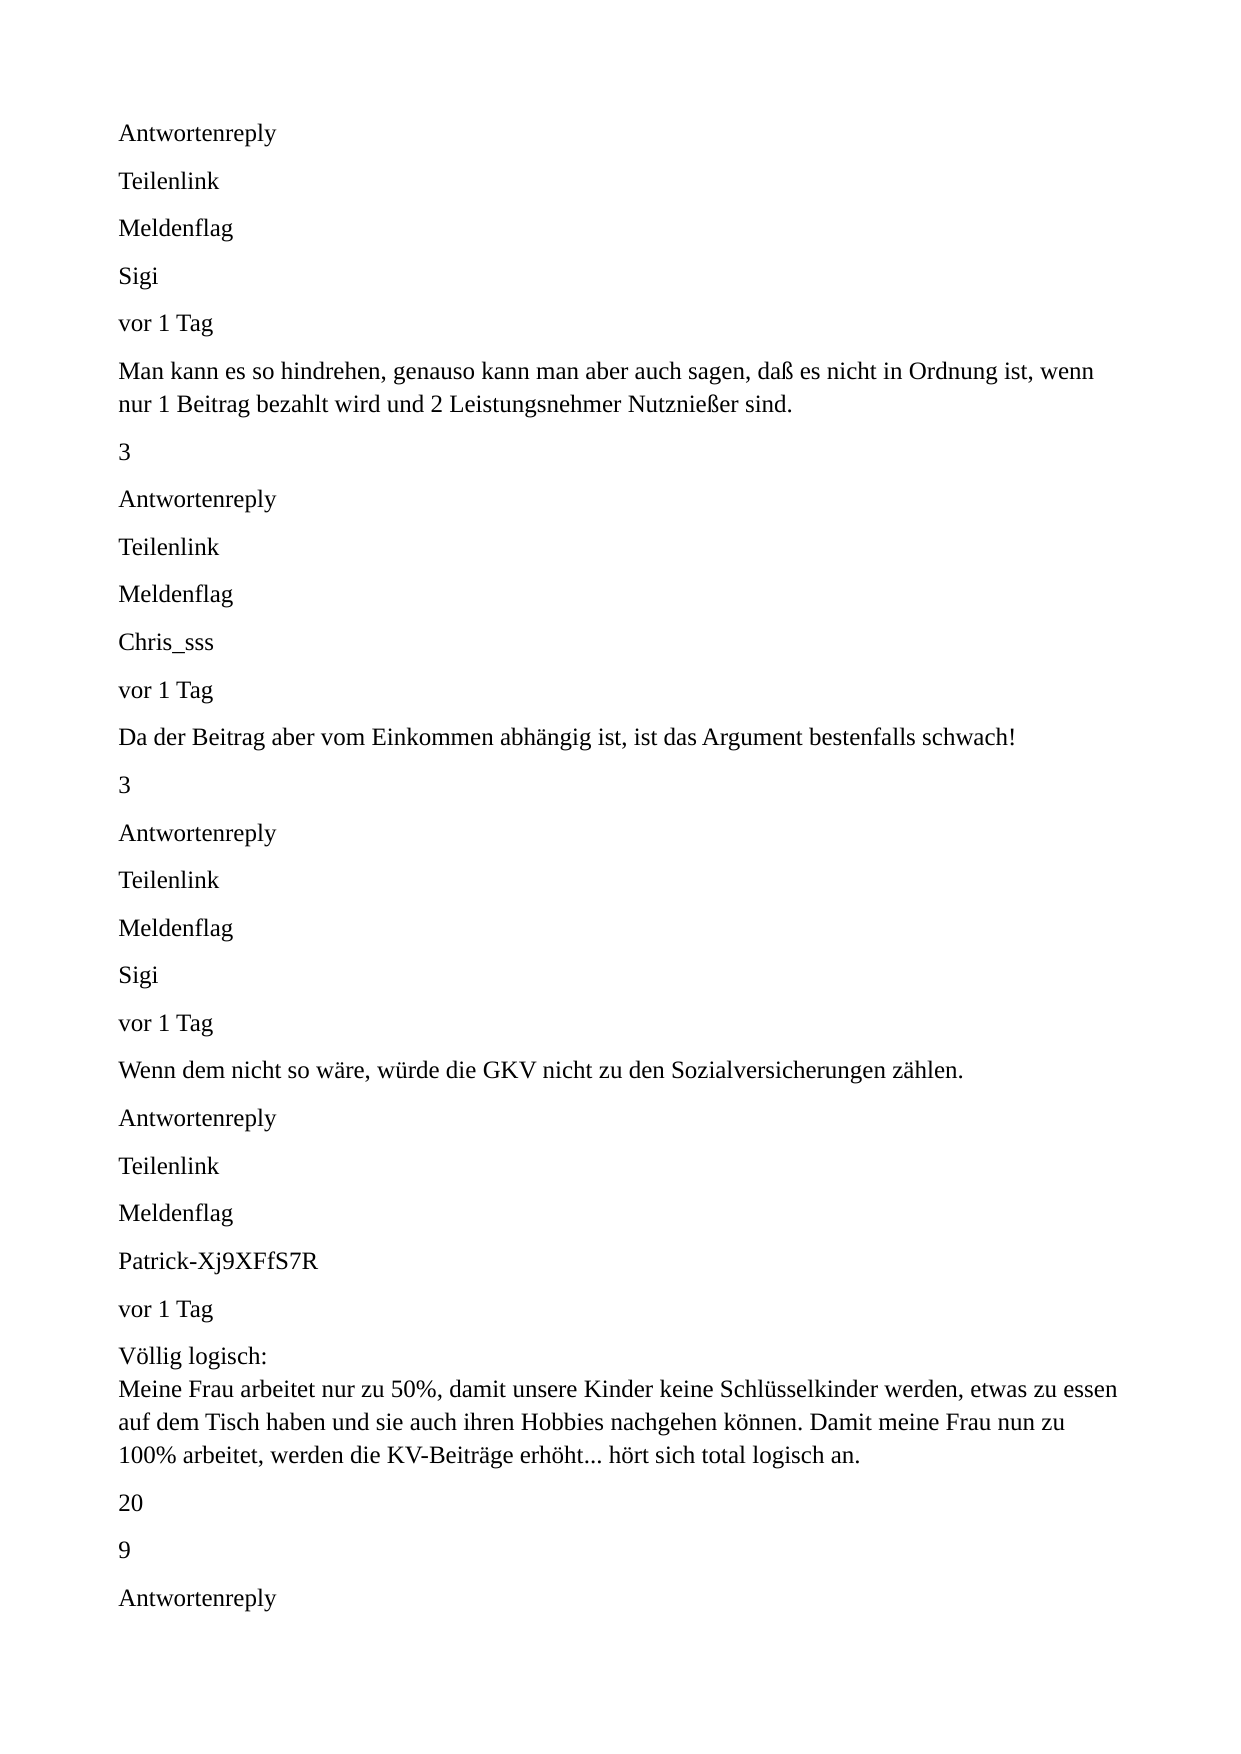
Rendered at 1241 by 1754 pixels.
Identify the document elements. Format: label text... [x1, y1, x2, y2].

text Teilenlink [118, 1151, 1122, 1179]
text Patrick-Xj9XFfS7R [118, 1246, 1122, 1275]
text Teilenlink [118, 532, 1122, 561]
text Meldenflag [118, 913, 1122, 942]
text 3 [118, 437, 1122, 466]
text Da der Beitrag aber vom Einkommen abhängig ist, ist das Argument bestenfalls schwach! [118, 722, 1122, 751]
text Man kann es so hindrehen, genauso kann man aber auch sagen, daß es nicht in Ordnung ist, wenn nur 1 Beitrag bezahlt wird und 2 Leistungsnehmer Nutznießer sind. [118, 356, 1122, 418]
text Antwortenreply [118, 818, 1122, 846]
text Teilenlink [118, 865, 1122, 894]
text vor 1 Tag [118, 1008, 1122, 1037]
text Antwortenreply [118, 118, 1122, 147]
text Meldenflag [118, 579, 1122, 608]
text Teilenlink [118, 166, 1122, 194]
text Sigi [118, 960, 1122, 989]
text vor 1 Tag [118, 675, 1122, 703]
text Antwortenreply [118, 484, 1122, 513]
text 3 [118, 770, 1122, 799]
text vor 1 Tag [118, 308, 1122, 337]
text Sigi [118, 261, 1122, 290]
text 9 [118, 1536, 1122, 1564]
text Chris_sss [118, 627, 1122, 656]
text Meldenflag [118, 213, 1122, 242]
text Meldenflag [118, 1198, 1122, 1227]
text Wenn dem nicht so wäre, würde die GKV nicht zu den Sozialversicherungen zählen. [118, 1056, 1122, 1084]
text vor 1 Tag [118, 1294, 1122, 1322]
text Antwortenreply [118, 1103, 1122, 1132]
text Völlig logisch: Meine Frau arbeitet nur zu 50%, damit unsere Kinder keine Schlüsselkinder werden, etwas zu essen auf dem Tisch haben und sie auch ihren Hobbies nachgehen können. Damit meine Frau nun zu 100% arbeitet, werden die KV-Beiträge erhöht... hört sich total logisch an. [118, 1341, 1122, 1469]
text Antwortenreply [118, 1583, 1122, 1612]
text 20 [118, 1488, 1122, 1517]
